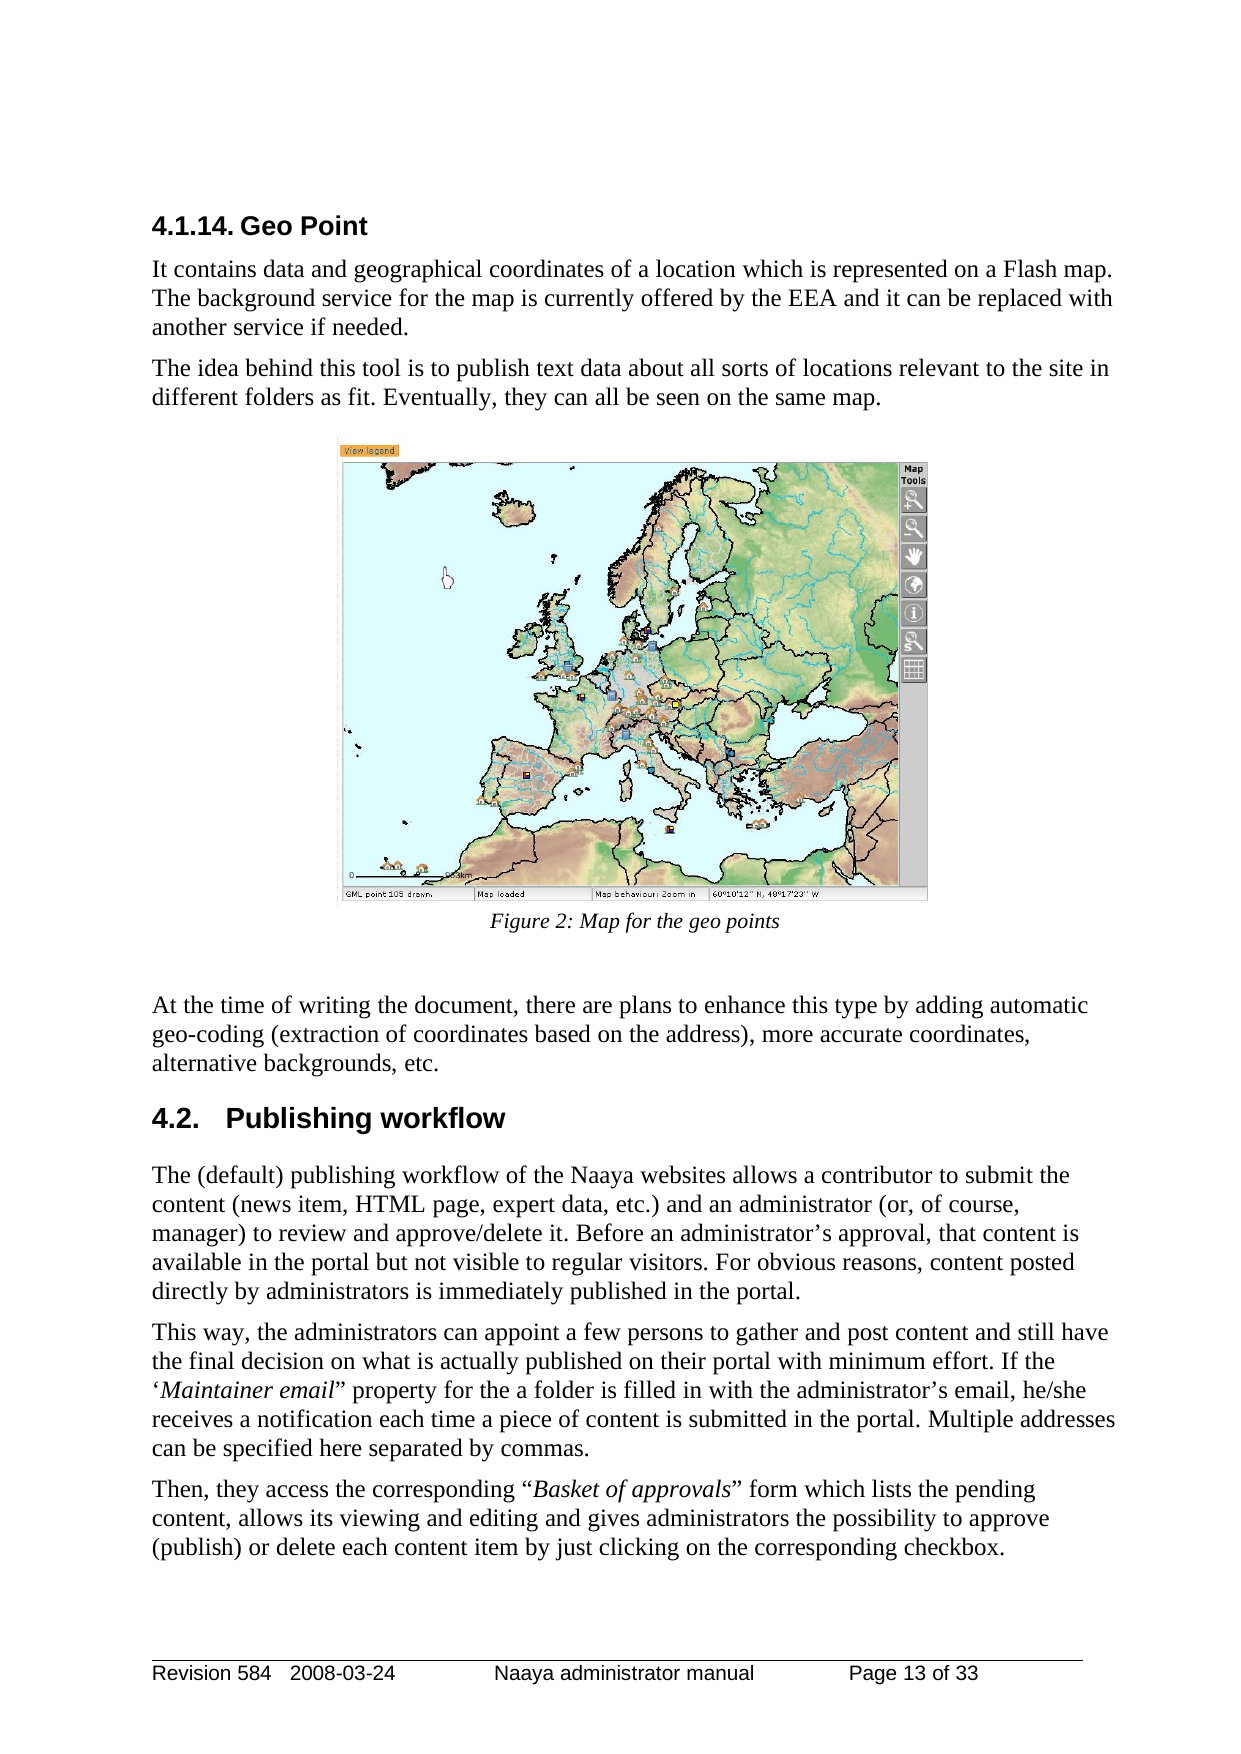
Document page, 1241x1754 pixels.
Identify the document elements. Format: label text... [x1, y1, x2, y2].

text The idea behind this tool is to publish text data about all sorts of locations relevant to the site in different folders as fit. Eventually, they can all be seen on the same map. [152, 353, 1120, 411]
text Figure 2: Map for the geo points [337, 908, 935, 933]
text It contains data and geographical coordinates of a location which is represented on a Flash map. The background service for the map is currently offered by the EEA and it can be replaced with another service if needed. [152, 254, 1120, 341]
subtitle Publishing workflow [152, 1101, 1120, 1135]
text The (default) publishing workflow of the Naaya websites allows a contributor to submit the content (news item, HTML page, expert data, etc.) and an administrator (or, of course, manager) to review and approve/delete it. Before an administrator’s approval, that content is available in the portal but not visible to regular visitors. For obvious reasons, content posted directly by administrators is immediately published in the portal. [152, 1160, 1120, 1305]
subtitle Geo Point [152, 210, 1120, 241]
text This way, the administrators can appoint a few persons to gather and post content and still have the final decision on what is actually published on their portal with minimum effort. If the ‘Maintainer email” property for the a folder is filled in with the administrator’s email, he/she receives a notification each time a piece of content is submitted in the portal. Multiple addresses can be specified here separated by commas. [152, 1317, 1120, 1462]
text Then, they access the corresponding “Basket of approvals” form which lists the pending content, allows its viewing and editing and gives administrators the possibility to approve (publish) or delete each content item by just clicking on the corresponding checkbox. [152, 1474, 1120, 1561]
text At the time of writing the document, there are plans to enhance this type by adding automatic geo-coding (extraction of coordinates based on the address), more accurate coordinates, alternative backgrounds, etc. [152, 989, 1120, 1077]
picture [337, 435, 936, 908]
